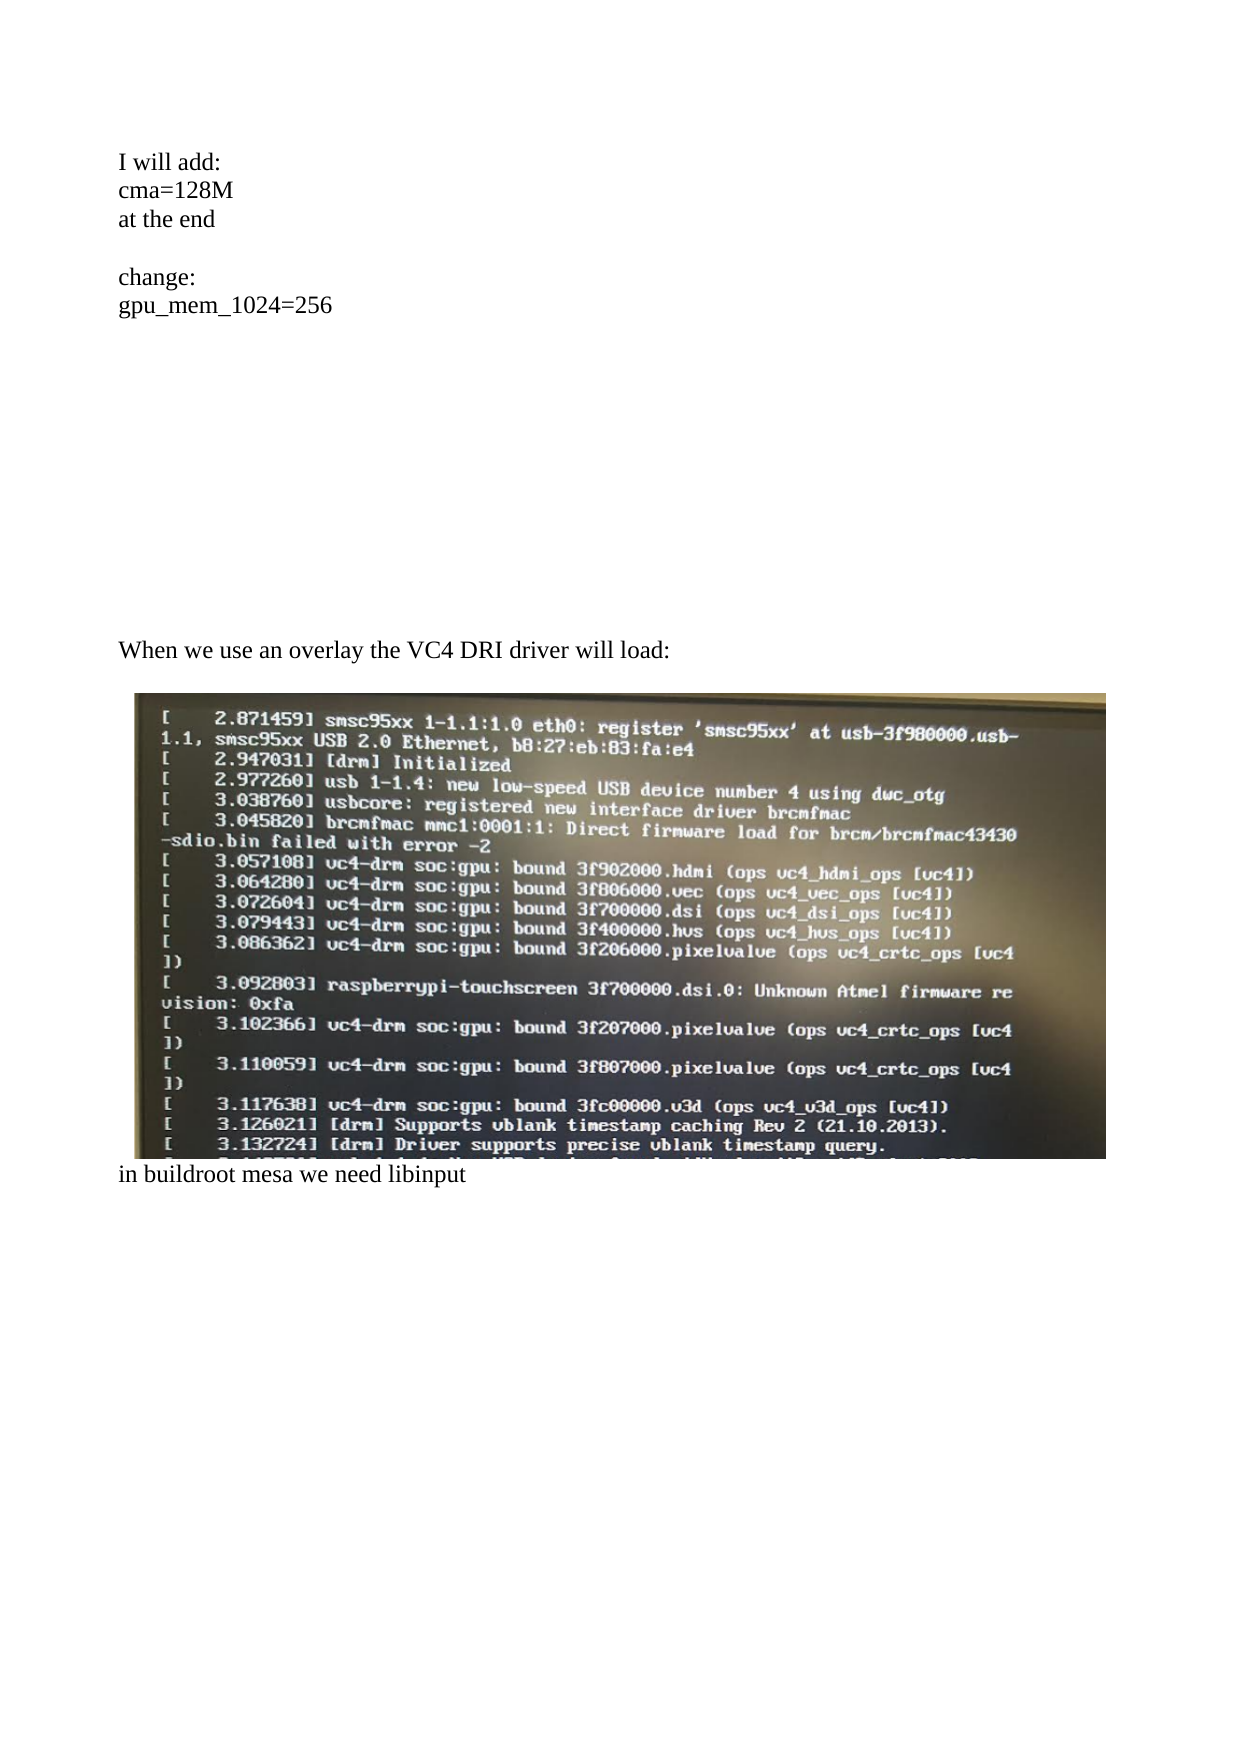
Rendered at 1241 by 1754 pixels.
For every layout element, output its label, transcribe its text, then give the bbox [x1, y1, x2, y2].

text in buildroot mesa we need libinput [118, 1159, 1122, 1188]
picture [134, 693, 1106, 1159]
text cma=128M [118, 176, 1122, 204]
text change: [118, 262, 1122, 291]
text at the end [118, 204, 1122, 233]
text When we use an overlay the VC4 DRI driver will load: [118, 636, 1122, 664]
text I will add: [118, 147, 1122, 176]
text gpu_mem_1024=256 [118, 291, 1122, 319]
